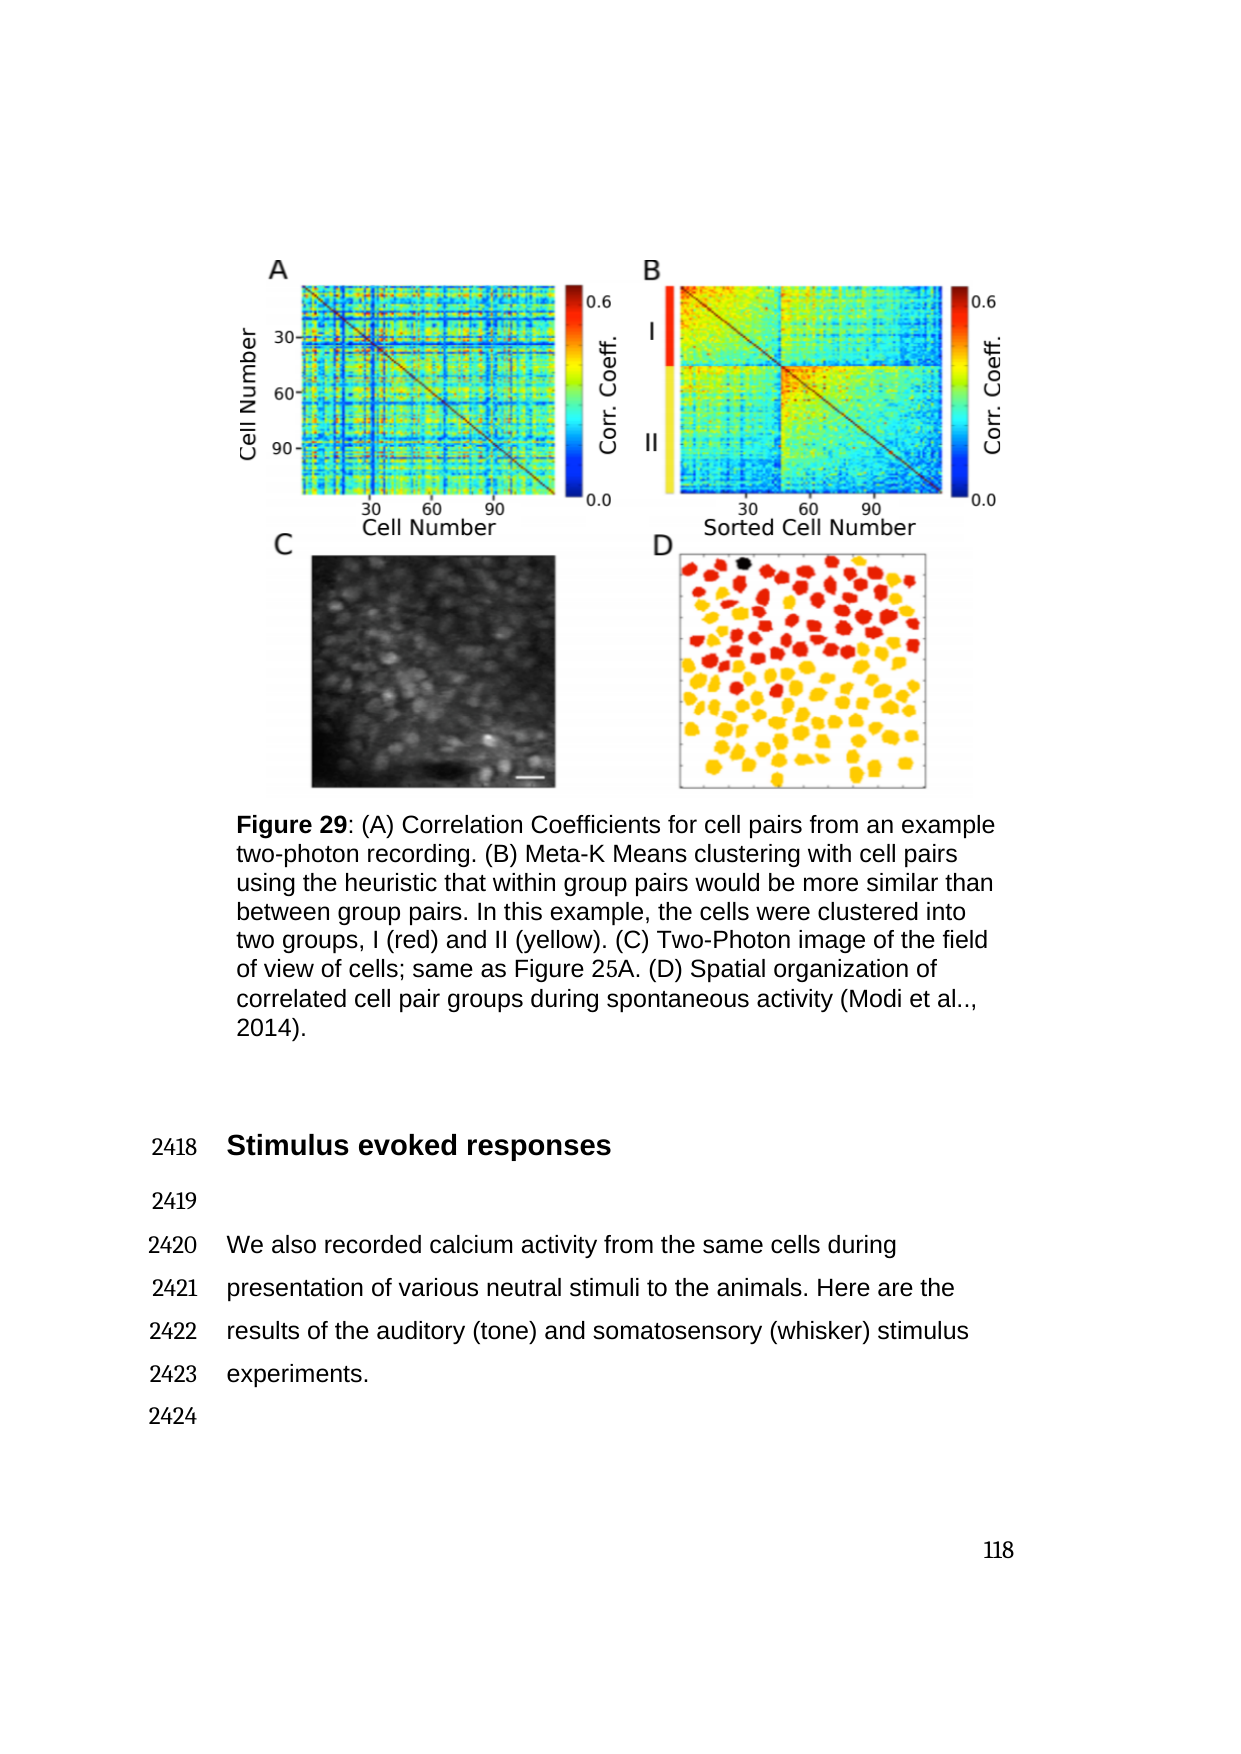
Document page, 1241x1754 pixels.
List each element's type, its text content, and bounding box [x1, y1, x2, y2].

text Figure 29: (A) Correlation Coefficients for cell pairs from an example two-photon recording. (B) Meta-K Means clustering with cell pairs using the heuristic that within group pairs would be more similar than between group pairs. In this example, the cells were clustered into two groups, I (red) and II (yellow). (C) Two-Photon image of the field of view of cells; same as Figure 25A. (D) Spatial organization of correlated cell pair groups during spontaneous activity (Modi et al.., 2014). [236, 798, 1004, 1041]
subtitle Stimulus evoked responses [226, 1128, 1014, 1162]
picture [240, 260, 1001, 798]
text We also recorded calcium activity from the same cells during presentation of various neutral stimuli to the animals. Here are the results of the auditory (tone) and somatosensory (whisker) stimulus experiments. [226, 1230, 1014, 1388]
